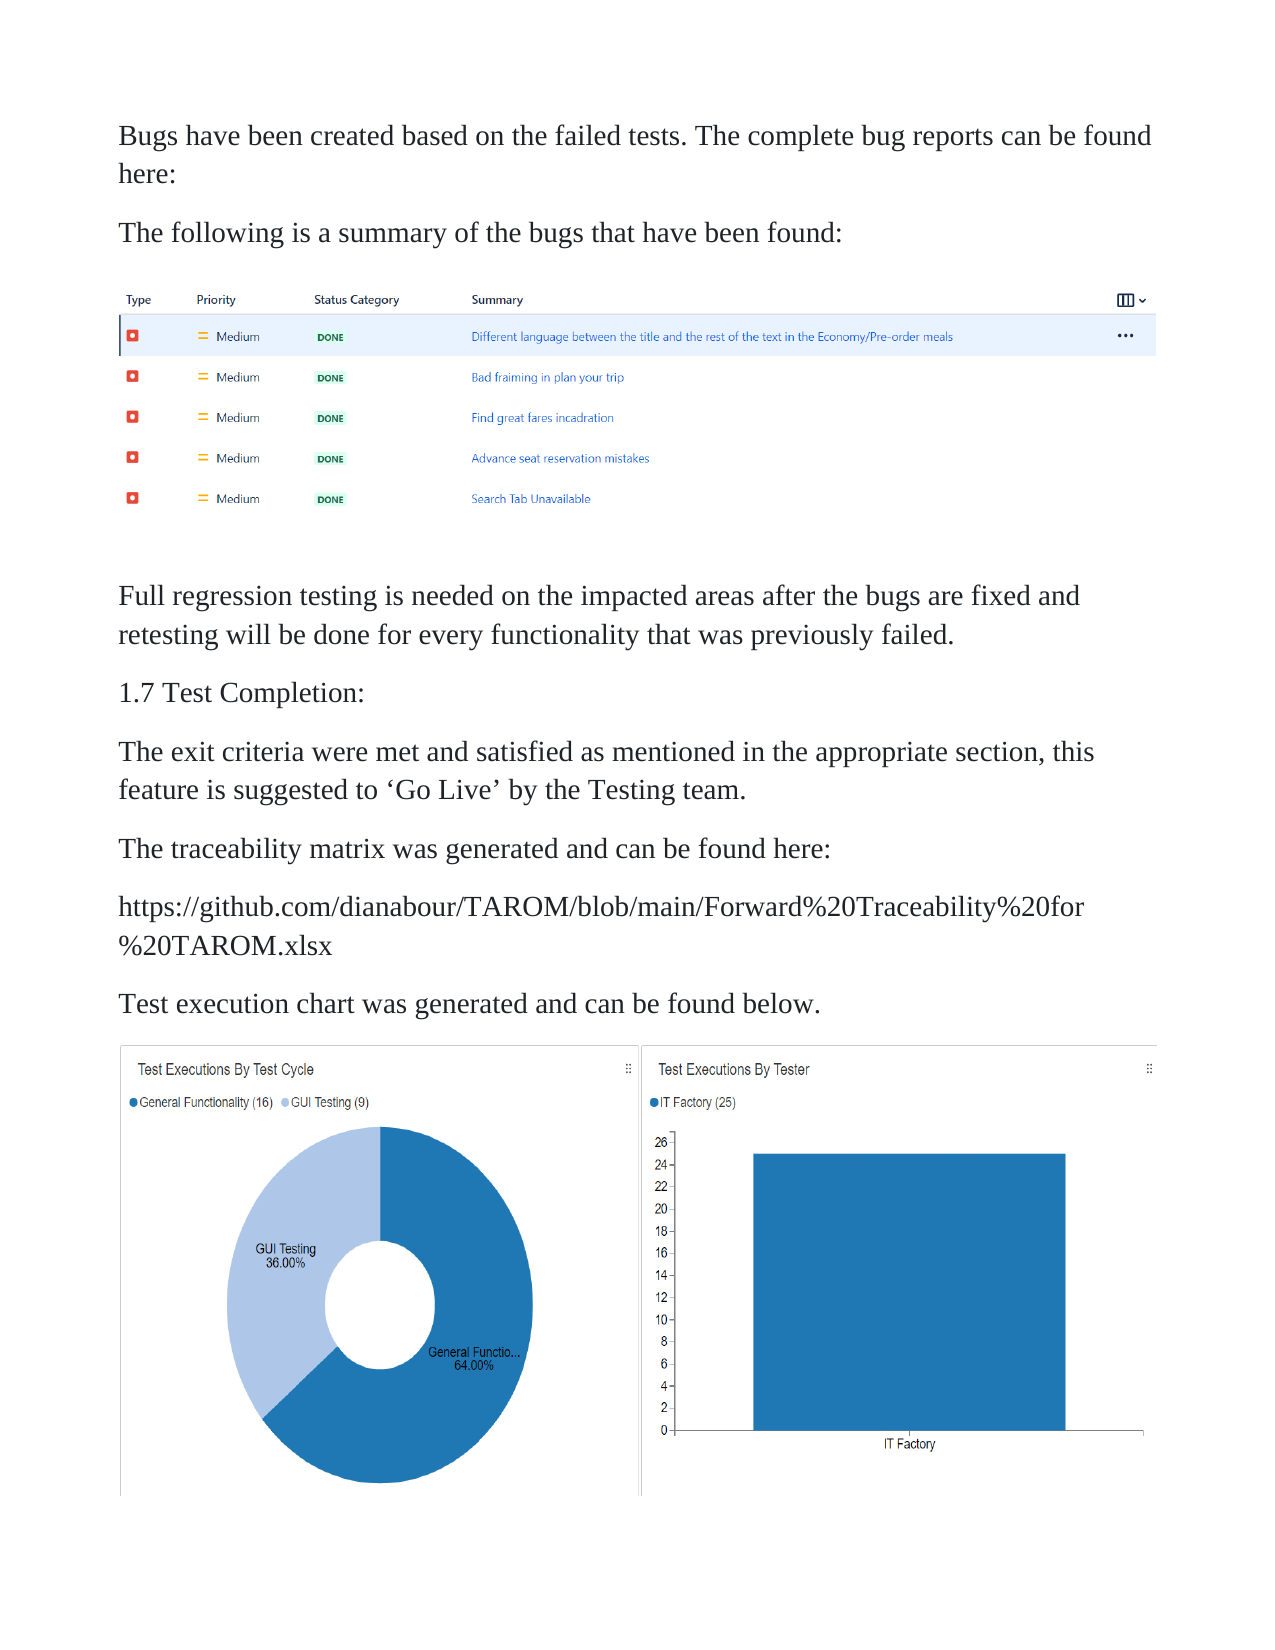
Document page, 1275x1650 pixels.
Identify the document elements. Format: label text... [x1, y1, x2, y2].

text Bugs have been created based on the failed tests. The complete bug reports can be found here: [118, 118, 1157, 190]
picture [118, 1045, 1157, 1496]
text The exit criteria were met and satisfied as mentioned in the appropriate section, this feature is suggested to ‘Go Live’ by the Testing team. [118, 734, 1157, 806]
text https://github.com/dianabour/TAROM/blob/main/Forward%20Traceability%20for%20TAROM.xlsx [118, 889, 1157, 962]
text The following is a summary of the bugs that have been found: [118, 215, 1157, 249]
text 1.7 Test Completion: [118, 675, 1157, 709]
text Full regression testing is needed on the impacted areas after the bugs are fixed and retesting will be done for every functionality that was previously failed. [118, 578, 1157, 650]
text The traceability matrix was generated and can be found here: [118, 831, 1157, 864]
text Test execution chart was generated and can be found below. [118, 987, 1157, 1020]
picture [118, 273, 1157, 515]
